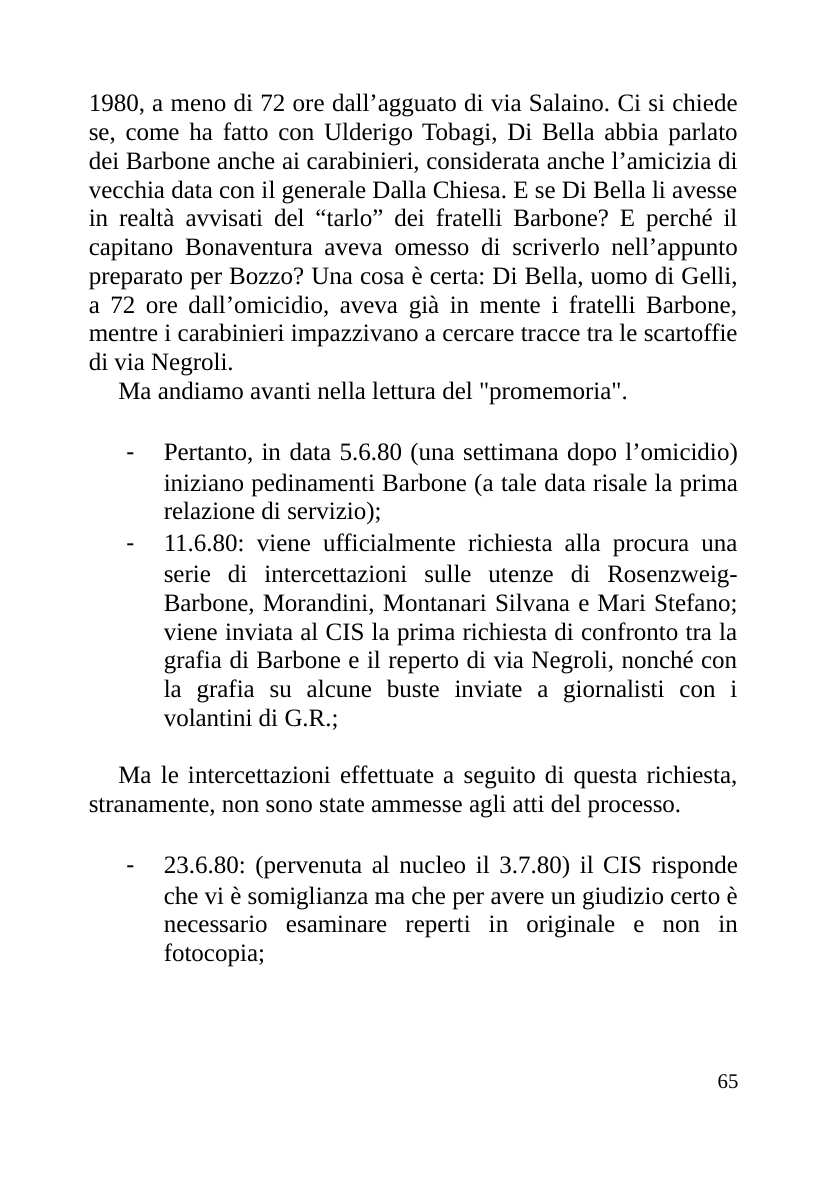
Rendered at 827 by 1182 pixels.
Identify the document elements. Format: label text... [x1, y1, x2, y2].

text Ma andiamo avanti nella lettura del "promemoria". [88, 376, 738, 405]
text 1980, a meno di 72 ore dall’agguato di via Salaino. Ci si chiede se, come ha fatto con Ulderigo Tobagi, Di Bella abbia parlato dei Barbone anche ai carabinieri, considerata anche l’amicizia di vecchia data con il generale Dalla Chiesa. E se Di Bella li avesse in realtà avvisati del “tarlo” dei fratelli Barbone? E perché il capitano Bonaventura aveva omesso di scriverlo nell’appunto preparato per Bozzo? Una cosa è certa: Di Bella, uomo di Gelli, a 72 ore dall’omicidio, aveva già in mente i fratelli Barbone, mentre i carabinieri impazzivano a cercare tracce tra le scartoffie di via Negroli. [88, 88, 738, 376]
text Ma le intercettazioni effettuate a seguito di questa richiesta, stranamente, non sono state ammesse agli atti del processo. [88, 760, 738, 818]
list 23.6.80: (pervenuta al nucleo il 3.7.80) il CIS risponde che vi è somiglianza ma che per avere un giudizio certo è necessario esaminare reperti in originale e non in fotocopia; [126, 847, 738, 967]
list Pertanto, in data 5.6.80 (una settimana dopo l’omicidio) iniziano pedinamenti Barbone (a tale data risale la prima relazione di servizio); [126, 433, 738, 525]
list 11.6.80: viene ufficialmente richiesta alla procura una serie di intercettazioni sulle utenze di Rosenzweig-Barbone, Morandini, Montanari Silvana e Mari Stefano; viene inviata al CIS la prima richiesta di confronto tra la grafia di Barbone e il reperto di via Negroli, nonché con la grafia su alcune buste inviate a giornalisti con i volantini di G.R.; [126, 525, 738, 732]
